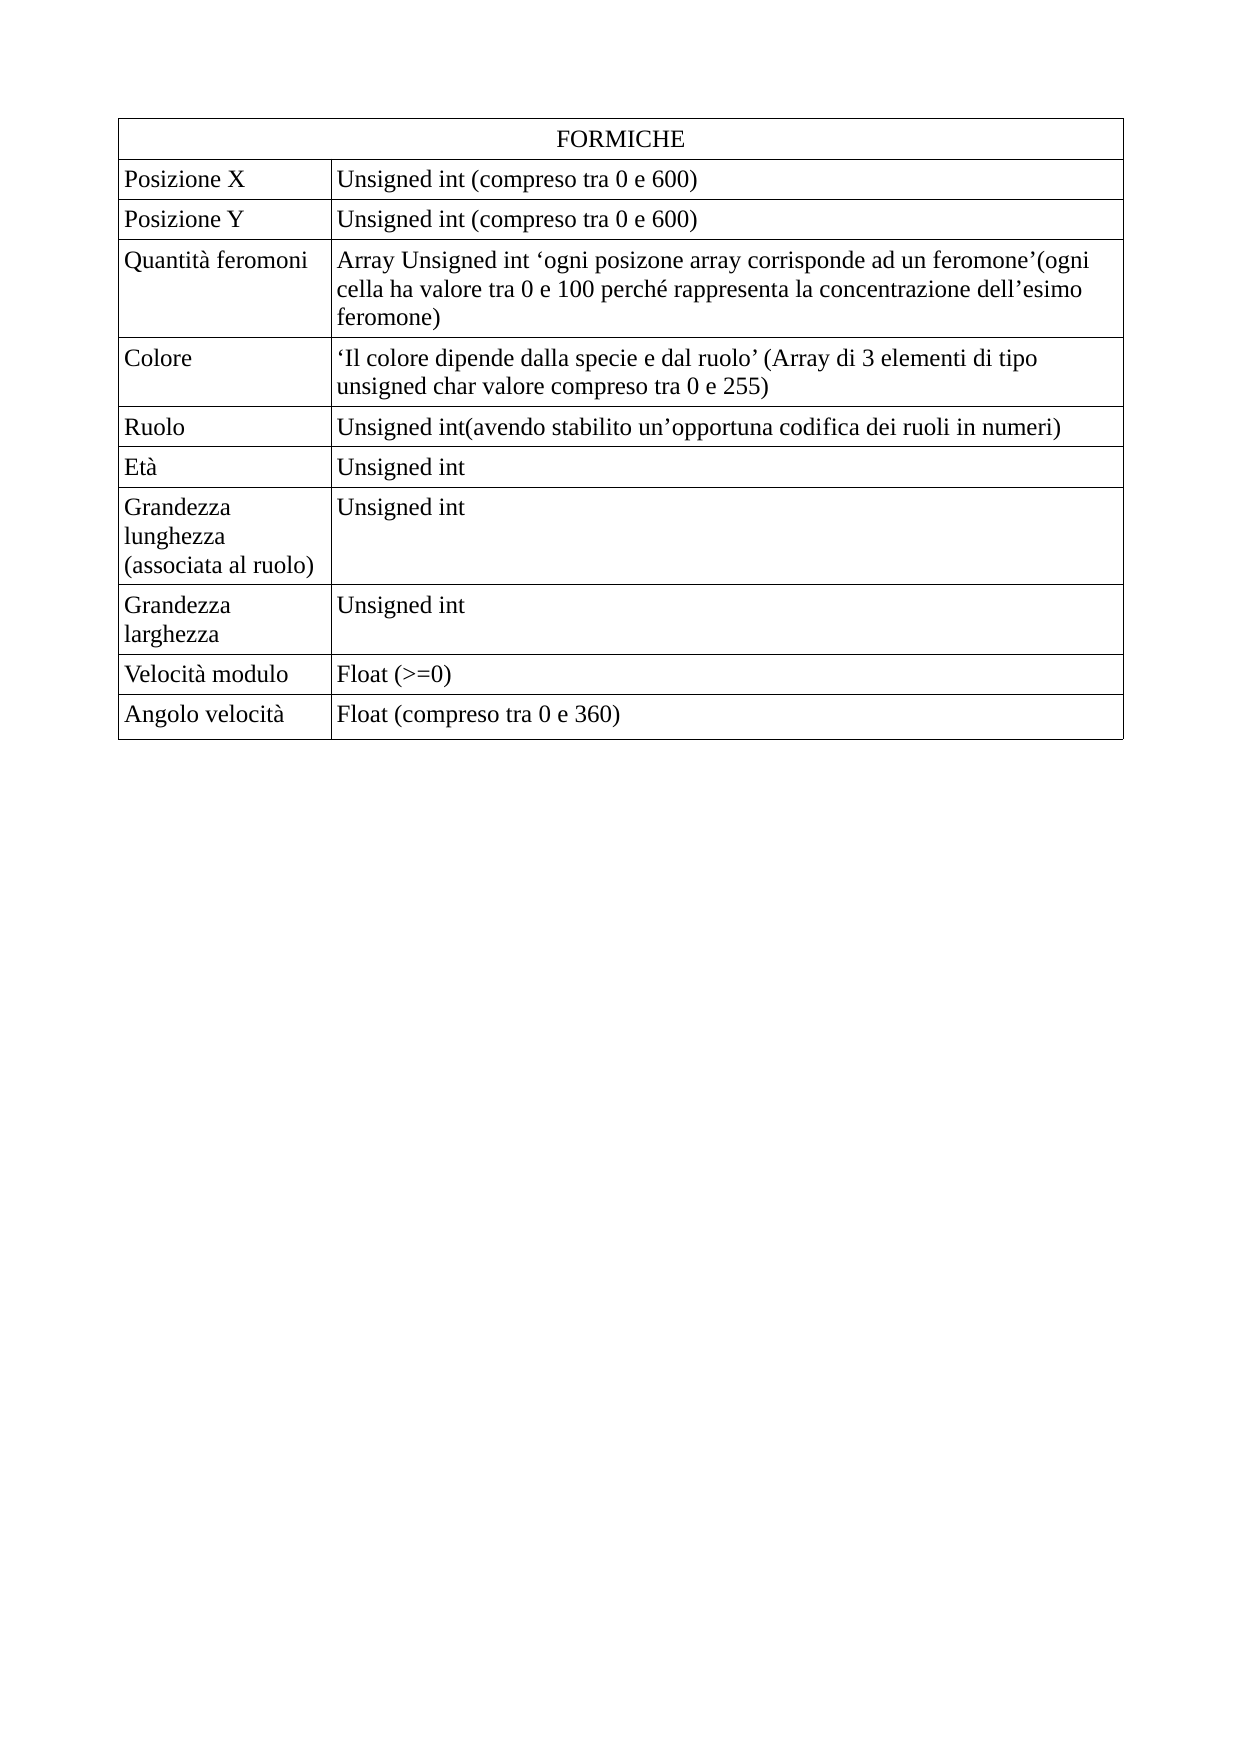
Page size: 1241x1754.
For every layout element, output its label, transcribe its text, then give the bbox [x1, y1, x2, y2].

table_cell Angolo velocità [119, 695, 331, 738]
table_cell Posizione Y [119, 200, 331, 239]
table_cell ‘Il colore dipende dalla specie e dal ruolo’ (Array di 3 elementi di tipo unsigned char valore compreso tra 0 e 255) [332, 338, 1123, 406]
table_cell Unsigned int [332, 585, 1123, 653]
table_cell Unsigned int (compreso tra 0 e 600) [332, 200, 1123, 239]
table_cell Unsigned int (compreso tra 0 e 600) [332, 160, 1123, 199]
table_cell Array Unsigned int ‘ogni posizone array corrisponde ad un feromone’(ogni cella ha valore tra 0 e 100 perché rappresenta la concentrazione dell’esimo feromone) [332, 240, 1123, 337]
table_cell Velocità modulo [119, 655, 331, 694]
table_cell Grandezza lunghezza (associata al ruolo) [119, 488, 331, 584]
table_cell Ruolo [119, 407, 331, 446]
table_cell Grandezza larghezza [119, 585, 331, 653]
table_cell Float (>=0) [332, 655, 1123, 694]
table_cell Unsigned int(avendo stabilito un’opportuna codifica dei ruoli in numeri) [332, 407, 1123, 446]
table_cell Float (compreso tra 0 e 360) [332, 695, 1123, 738]
table_cell Unsigned int [332, 488, 1123, 584]
table_cell Unsigned int [332, 447, 1123, 487]
table_cell Quantità feromoni [119, 240, 331, 337]
table_cell Età [119, 447, 331, 487]
table_header FORMICHE [119, 119, 1123, 158]
table_cell Posizione X [119, 160, 331, 199]
table_cell Colore [119, 338, 331, 406]
